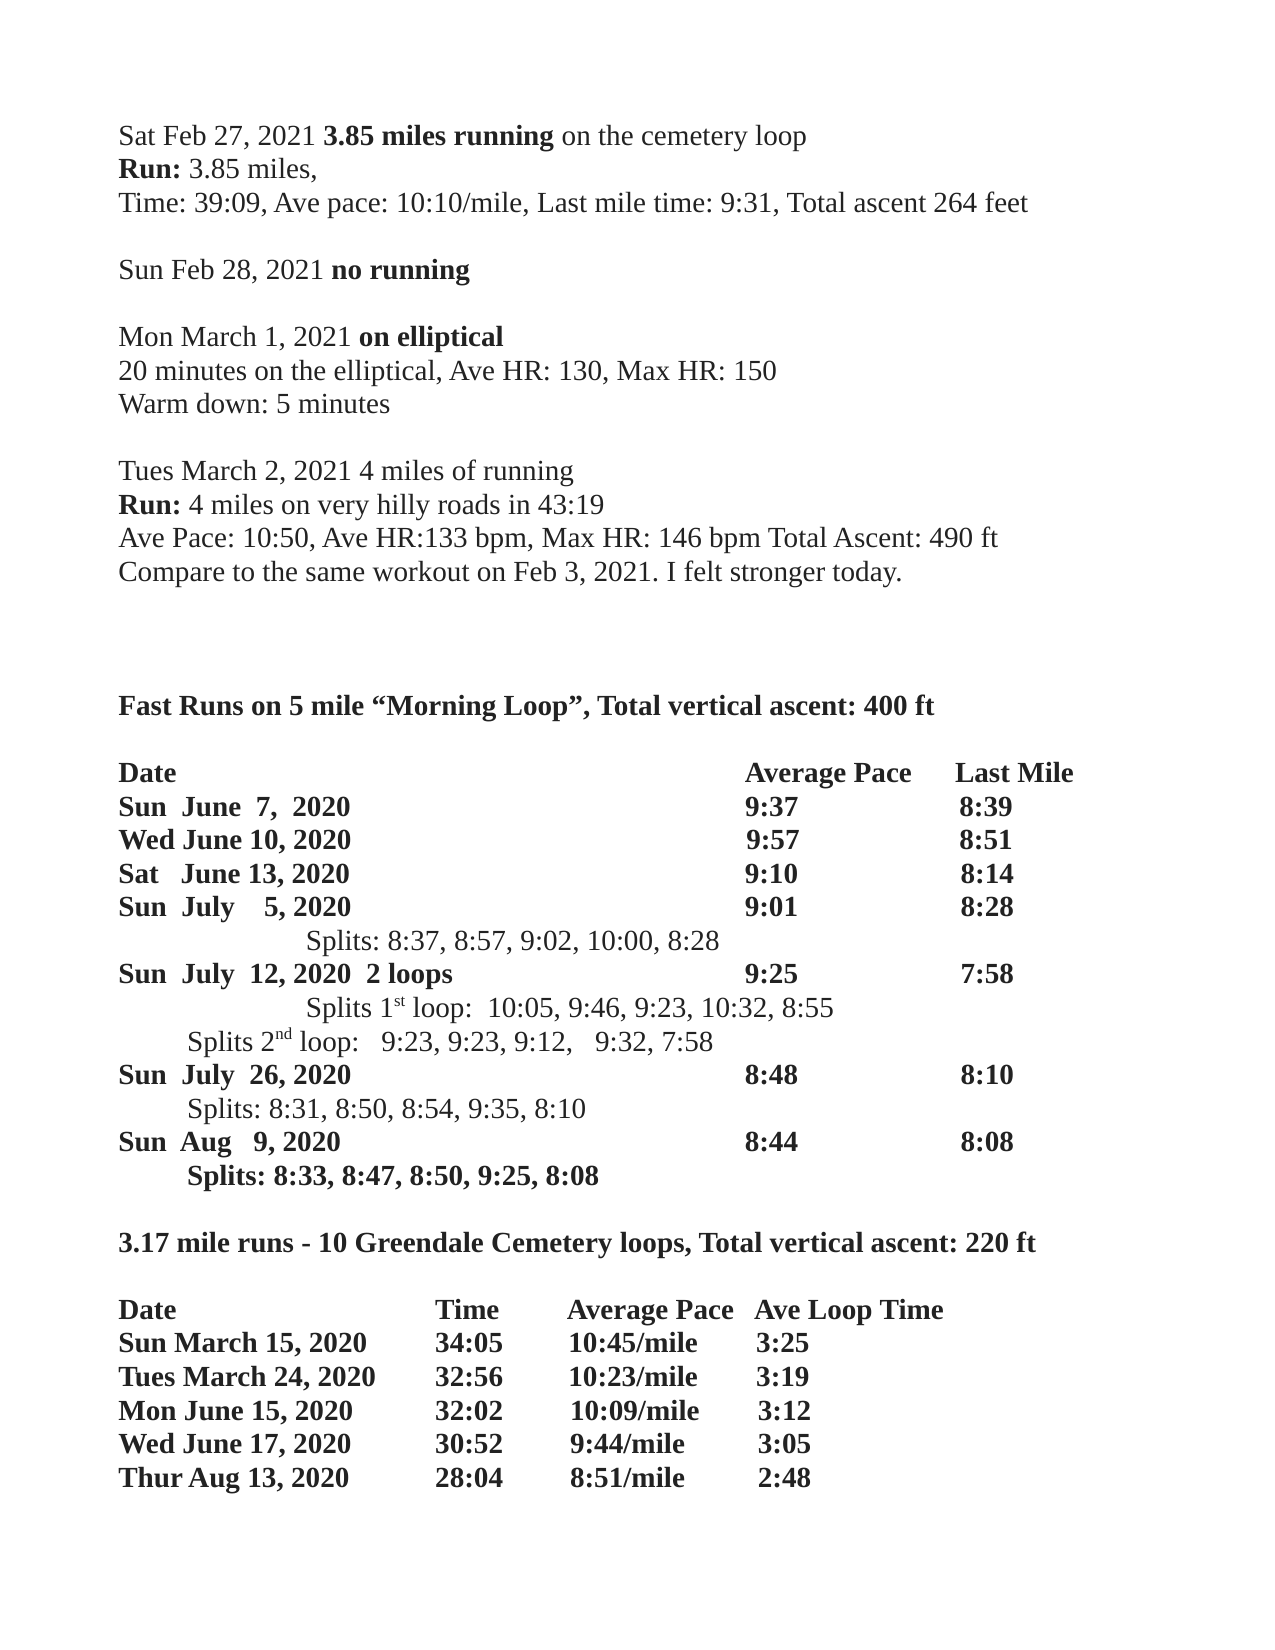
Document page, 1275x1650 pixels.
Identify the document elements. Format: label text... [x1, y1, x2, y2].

text Thur Aug 13, 2020 28:04 8:51/mile 2:48 [118, 1460, 1161, 1493]
text Sun Feb 28, 2021 no running [118, 252, 1161, 286]
text Sun Aug 9, 2020 8:44 8:08 Splits: 8:33, 8:47, 8:50, 9:25, 8:08 [118, 1124, 1161, 1191]
text Mon March 1, 2021 on elliptical [118, 319, 1161, 353]
text Sat Feb 27, 2021 3.85 miles running on the cemetery loop [118, 118, 1161, 152]
text Splits 2nd loop: 9:23, 9:23, 9:12, 9:32, 7:58 [118, 1024, 1161, 1057]
text Run: 3.85 miles, [118, 152, 1161, 185]
text 20 minutes on the elliptical, Ave HR: 130, Max HR: 150 [118, 353, 1161, 386]
text Sun July 26, 2020 8:48 8:10 Splits: 8:31, 8:50, 8:54, 9:35, 8:10 [118, 1057, 1161, 1124]
text Sat June 13, 2020 9:10 8:14 Sun July 5, 2020 9:01 8:28 Splits: 8:37, 8:57, 9:02, 10:00, 8:28 Sun July 12, 2020 2 loops 9:25 7:58 Splits 1st loop: 10:05, 9:46, 9:23, 10:32, 8:55 [118, 856, 1161, 1024]
text Mon June 15, 2020 32:02 10:09/mile 3:12 [118, 1393, 1161, 1426]
text Ave Pace: 10:50, Ave HR:133 bpm, Max HR: 146 bpm Total Ascent: 490 ft [118, 521, 1161, 554]
text Run: 4 miles on very hilly roads in 43:19 [118, 487, 1161, 521]
text Tues March 24, 2020 32:56 10:23/mile 3:19 [118, 1359, 1161, 1393]
text Wed June 10, 2020 9:57 8:51 [118, 822, 1161, 856]
text Warm down: 5 minutes [118, 386, 1161, 420]
text Wed June 17, 2020 30:52 9:44/mile 3:05 [118, 1426, 1161, 1460]
text Fast Runs on 5 mile “Morning Loop”, Total vertical ascent: 400 ft [118, 688, 1161, 722]
text Tues March 2, 2021 4 miles of running [118, 453, 1161, 487]
text Time: 39:09, Ave pace: 10:10/mile, Last mile time: 9:31, Total ascent 264 feet [118, 185, 1161, 219]
text Date Time Average Pace Ave Loop Time [118, 1292, 1161, 1326]
list 3.17 mile runs - 10 Greendale Cemetery loops, Total vertical ascent: 220 ft [118, 1225, 1161, 1258]
text Date Average Pace Last Mile [118, 755, 1161, 789]
text Sun June 7, 2020 9:37 8:39 [118, 789, 1161, 822]
text Sun March 15, 2020 34:05 10:45/mile 3:25 [118, 1326, 1161, 1359]
text Compare to the same workout on Feb 3, 2021. I felt stronger today. [118, 554, 1161, 588]
